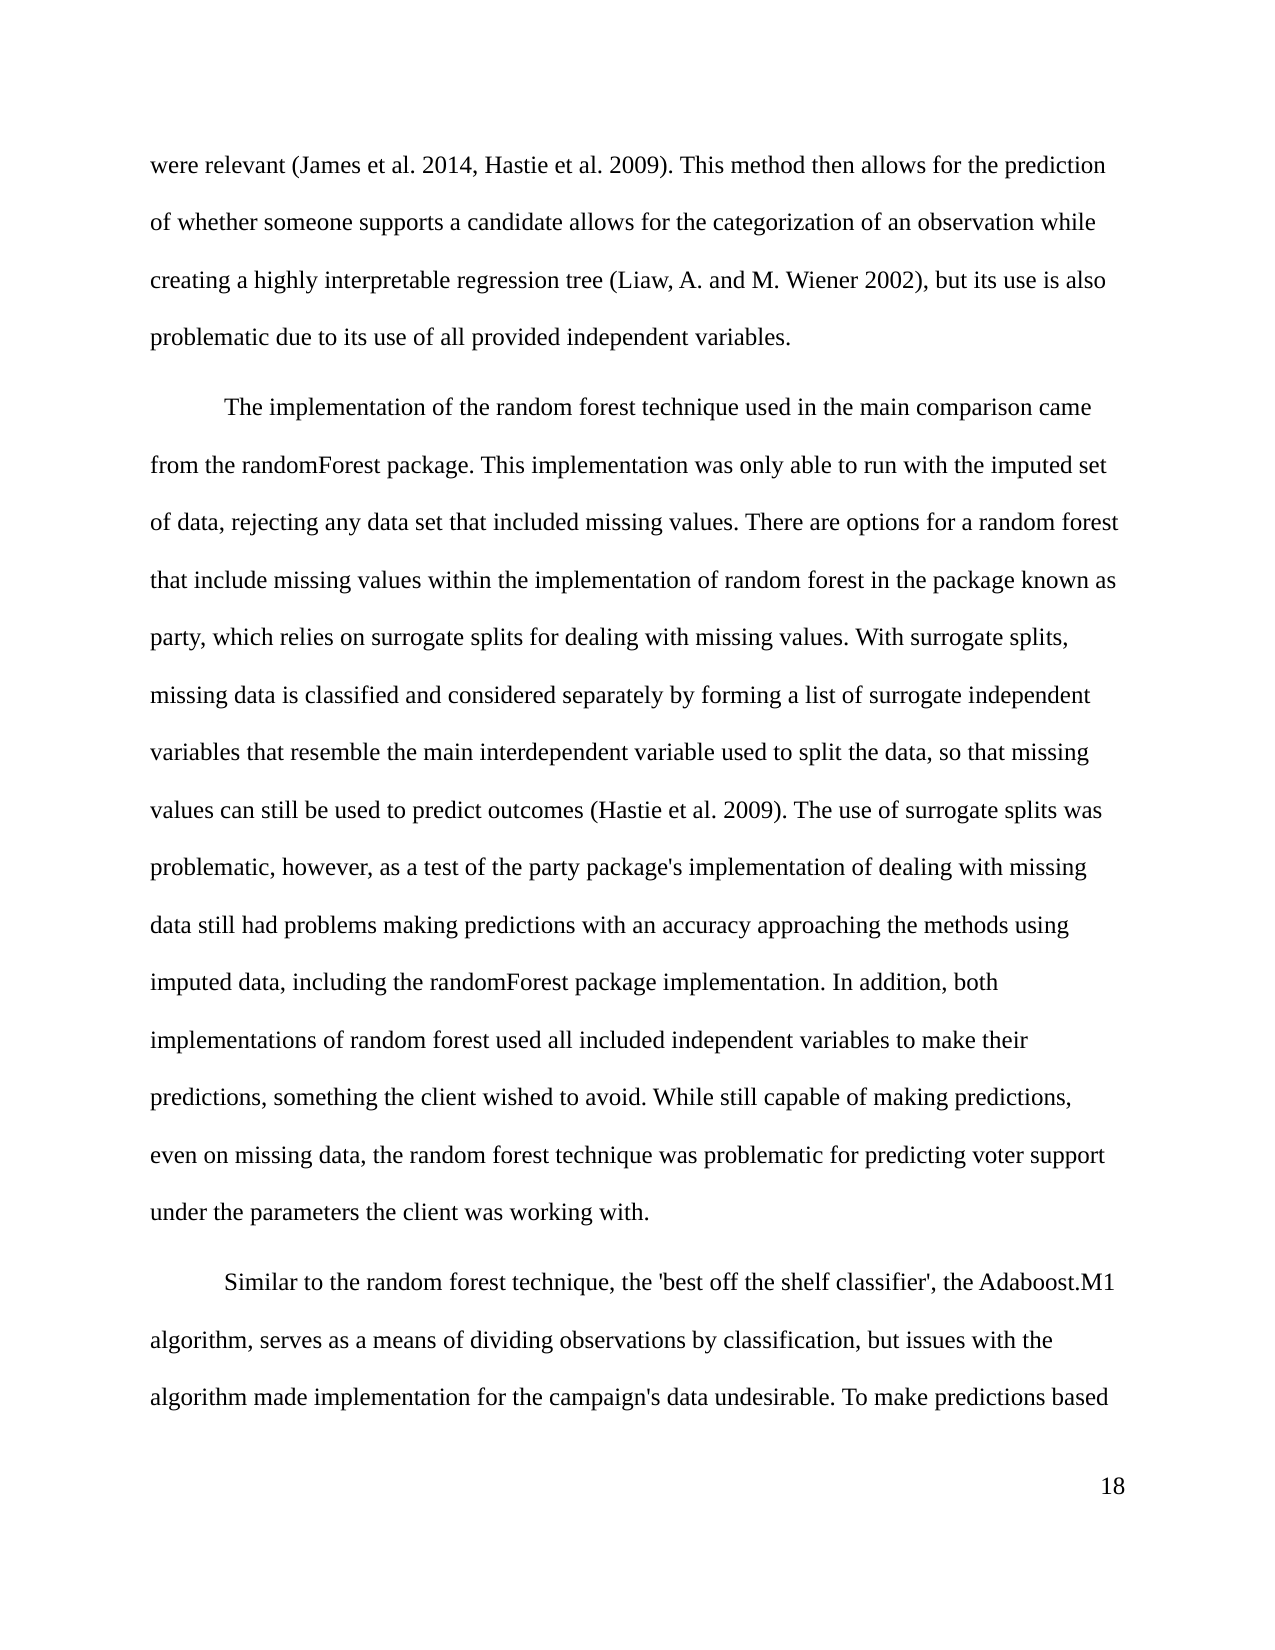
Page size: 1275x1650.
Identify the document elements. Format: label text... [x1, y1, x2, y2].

text Similar to the random forest technique, the 'best off the shelf classifier', the Adaboost.M1 algorithm, serves as a means of dividing observations by classification, but issues with the algorithm made implementation for the campaign's data undesirable. To make predictions based [150, 1267, 1125, 1411]
text The implementation of the random forest technique used in the main comparison came from the randomForest package. This implementation was only able to run with the imputed set of data, rejecting any data set that included missing values. There are options for a random forest that include missing values within the implementation of random forest in the package known as party, which relies on surrogate splits for dealing with missing values. With surrogate splits, missing data is classified and considered separately by forming a list of surrogate independent variables that resemble the main interdependent variable used to split the data, so that missing values can still be used to predict outcomes (Hastie et al. 2009). The use of surrogate splits was problematic, however, as a test of the party package's implementation of dealing with missing data still had problems making predictions with an accuracy approaching the methods using imputed data, including the randomForest package implementation. In addition, both implementations of random forest used all included independent variables to make their predictions, something the client wished to avoid. While still capable of making predictions, even on missing data, the random forest technique was problematic for predicting voter support under the parameters the client was working with. [150, 392, 1125, 1226]
text were relevant (James et al. 2014, Hastie et al. 2009). This method then allows for the prediction of whether someone supports a candidate allows for the categorization of an observation while creating a highly interpretable regression tree (Liaw, A. and M. Wiener 2002), but its use is also problematic due to its use of all provided independent variables. [150, 150, 1125, 351]
